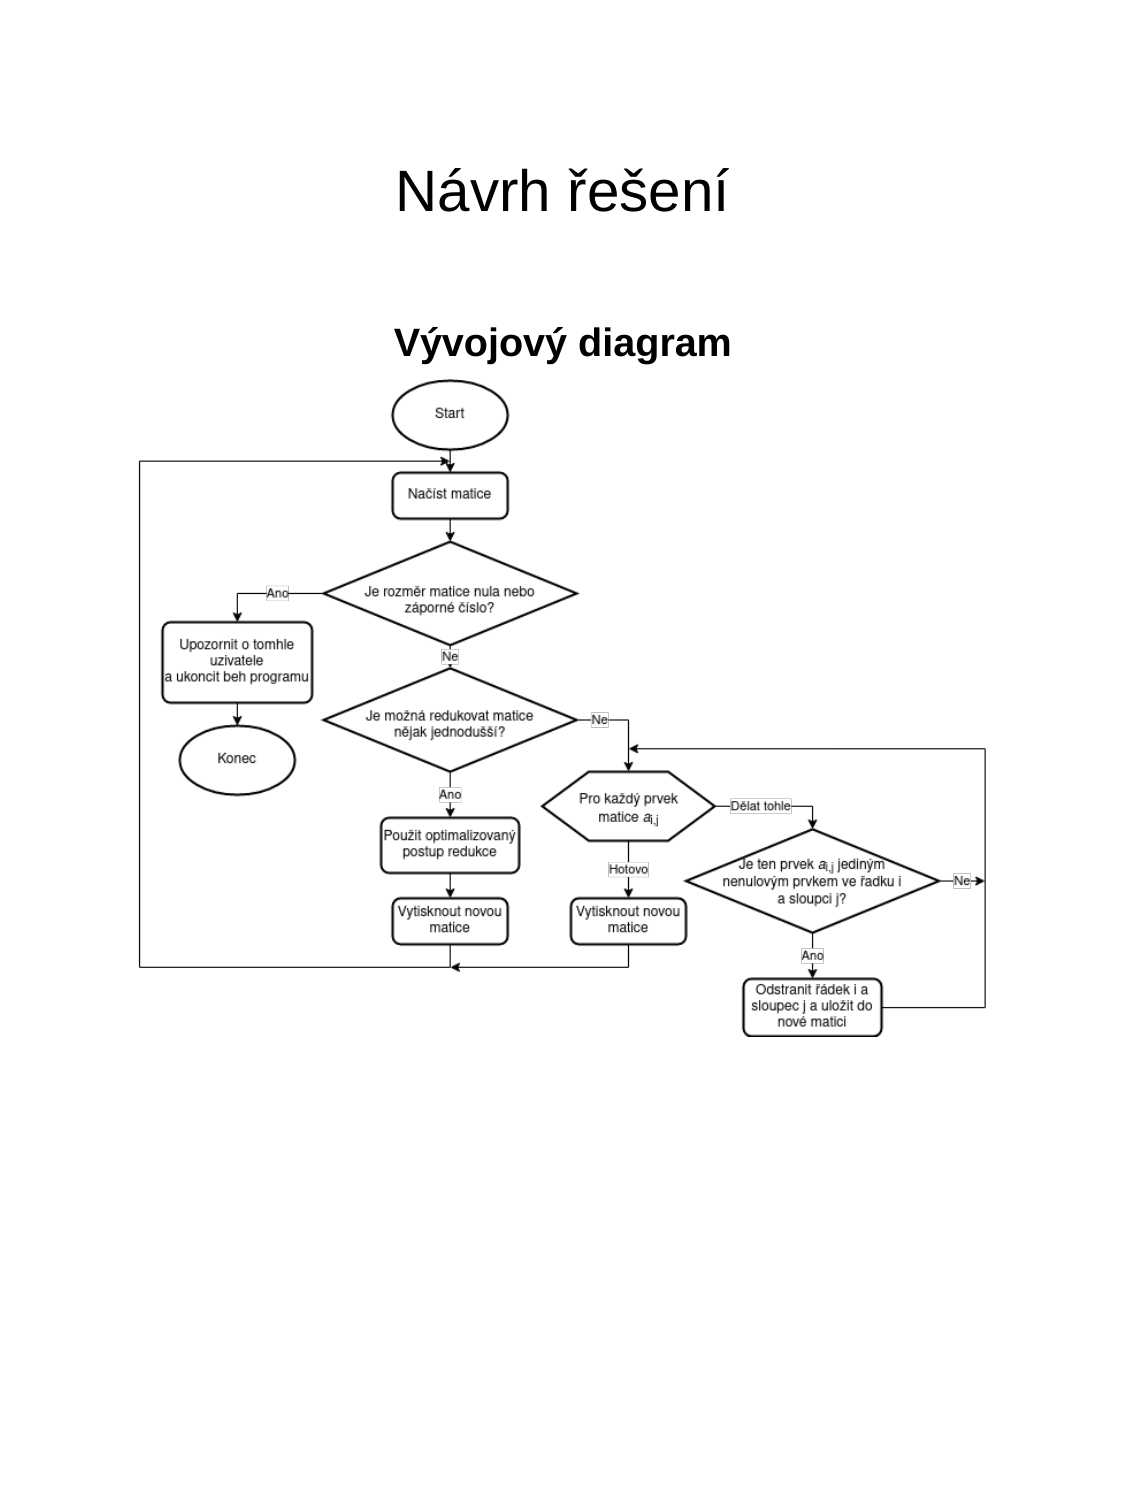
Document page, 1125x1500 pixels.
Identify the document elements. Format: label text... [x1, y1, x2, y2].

text_box Vývojový diagram [317, 295, 810, 380]
picture [131, 379, 995, 1037]
text_box Návrh řešení [38, 129, 1088, 296]
